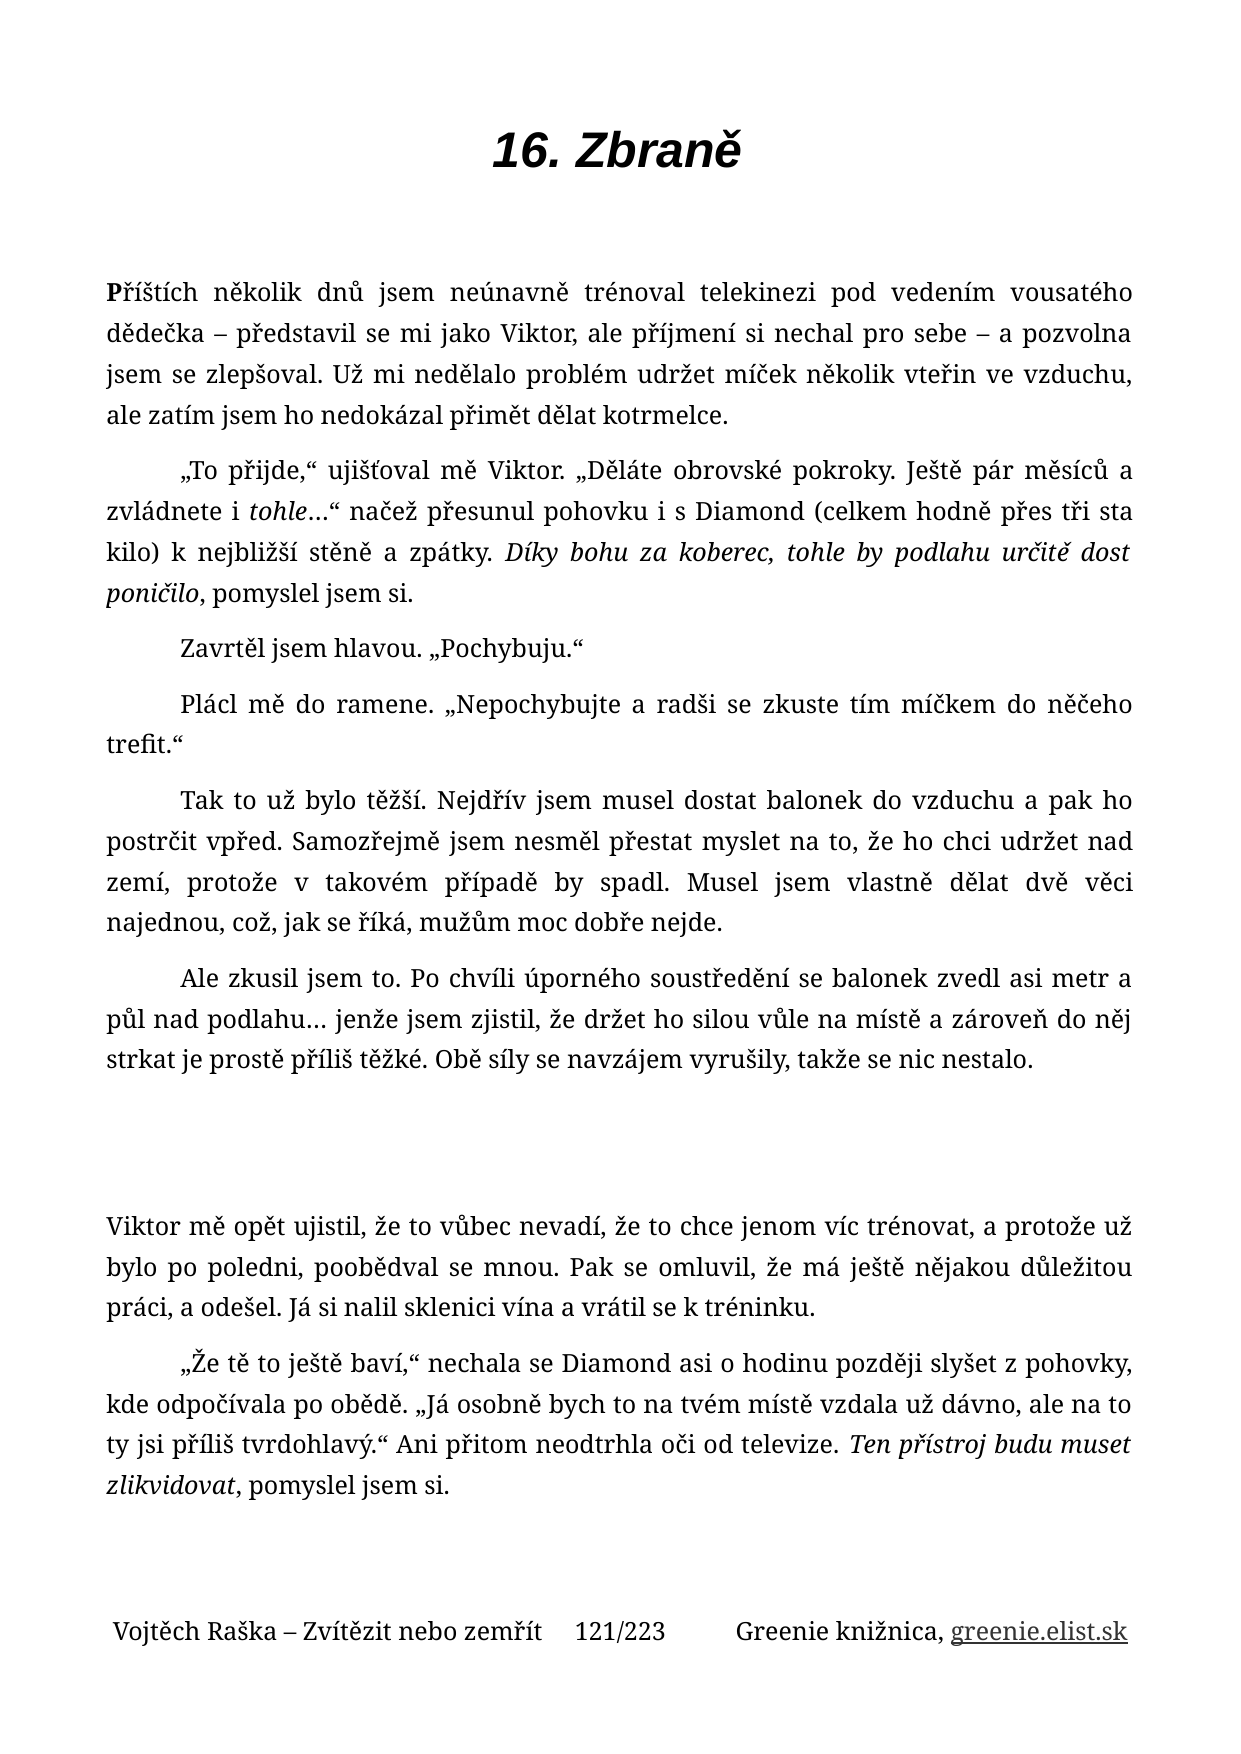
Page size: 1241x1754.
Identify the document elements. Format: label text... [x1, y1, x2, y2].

text Tak to už bylo těžší. Nejdřív jsem musel dostat balonek do vzduchu a pak ho postrčit vpřed. Samozřejmě jsem nesměl přestat myslet na to, že ho chci udržet nad zemí, protože v takovém případě by spadl. Musel jsem vlastně dělat dvě věci najednou, což, jak se říká, mužům moc dobře nejde. [106, 782, 1134, 939]
text „To přijde,“ ujišťoval mě Viktor. „Děláte obrovské pokroky. Ještě pár měsíců a zvládnete i tohle…“ načež přesunul pohovku i s Diamond (celkem hodně přes tři sta kilo) k nejbližší stěně a zpátky. Díky bohu za koberec, tohle by podlahu určitě dost poničilo, pomyslel jsem si. [106, 453, 1134, 609]
text Zavrtěl jsem hlavou. „Pochybuju.“ [106, 631, 1134, 665]
text Příštích několik dnů jsem neúnavně trénoval telekinezi pod vedením vousatého dědečka – představil se mi jako Viktor, ale příjmení si nechal pro sebe – a pozvolna jsem se zlepšoval. Už mi nedělalo problém udržet míček několik vteřin ve vzduchu, ale zatím jsem ho nedokázal přimět dělat kotrmelce. [106, 275, 1134, 432]
text „Že tě to ještě baví,“ nechala se Diamond asi o hodinu později slyšet z pohovky, kde odpočívala po obědě. „Já osobně bych to na tvém místě vzdala už dávno, ale na to ty jsi příliš tvrdohlavý.“ Ani přitom neodtrhla oči od televize. Ten přístroj budu muset zlikvidovat, pomyslel jsem si. [106, 1345, 1134, 1502]
text Ale zkusil jsem to. Po chvíli úporného soustředění se balonek zvedl asi metr a půl nad podlahu… jenže jsem zjistil, že držet ho silou vůle na místě a zároveň do něj strkat je prostě příliš těžké. Obě síly se navzájem vyrušily, takže se nic nestalo. [106, 960, 1134, 1076]
text Plácl mě do ramene. „Nepochybujte a radši se zkuste tím míčkem do něčeho trefit.“ [106, 686, 1134, 761]
text Viktor mě opět ujistil, že to vůbec nevadí, že to chce jenom víc trénovat, a protože už bylo po poledni, poobědval se mnou. Pak se omluvil, že má ještě nějakou důležitou práci, a odešel. Já si nalil sklenici vína a vrátil se k tréninku. [106, 1208, 1134, 1324]
subtitle 16. Zbraně [106, 121, 1134, 178]
